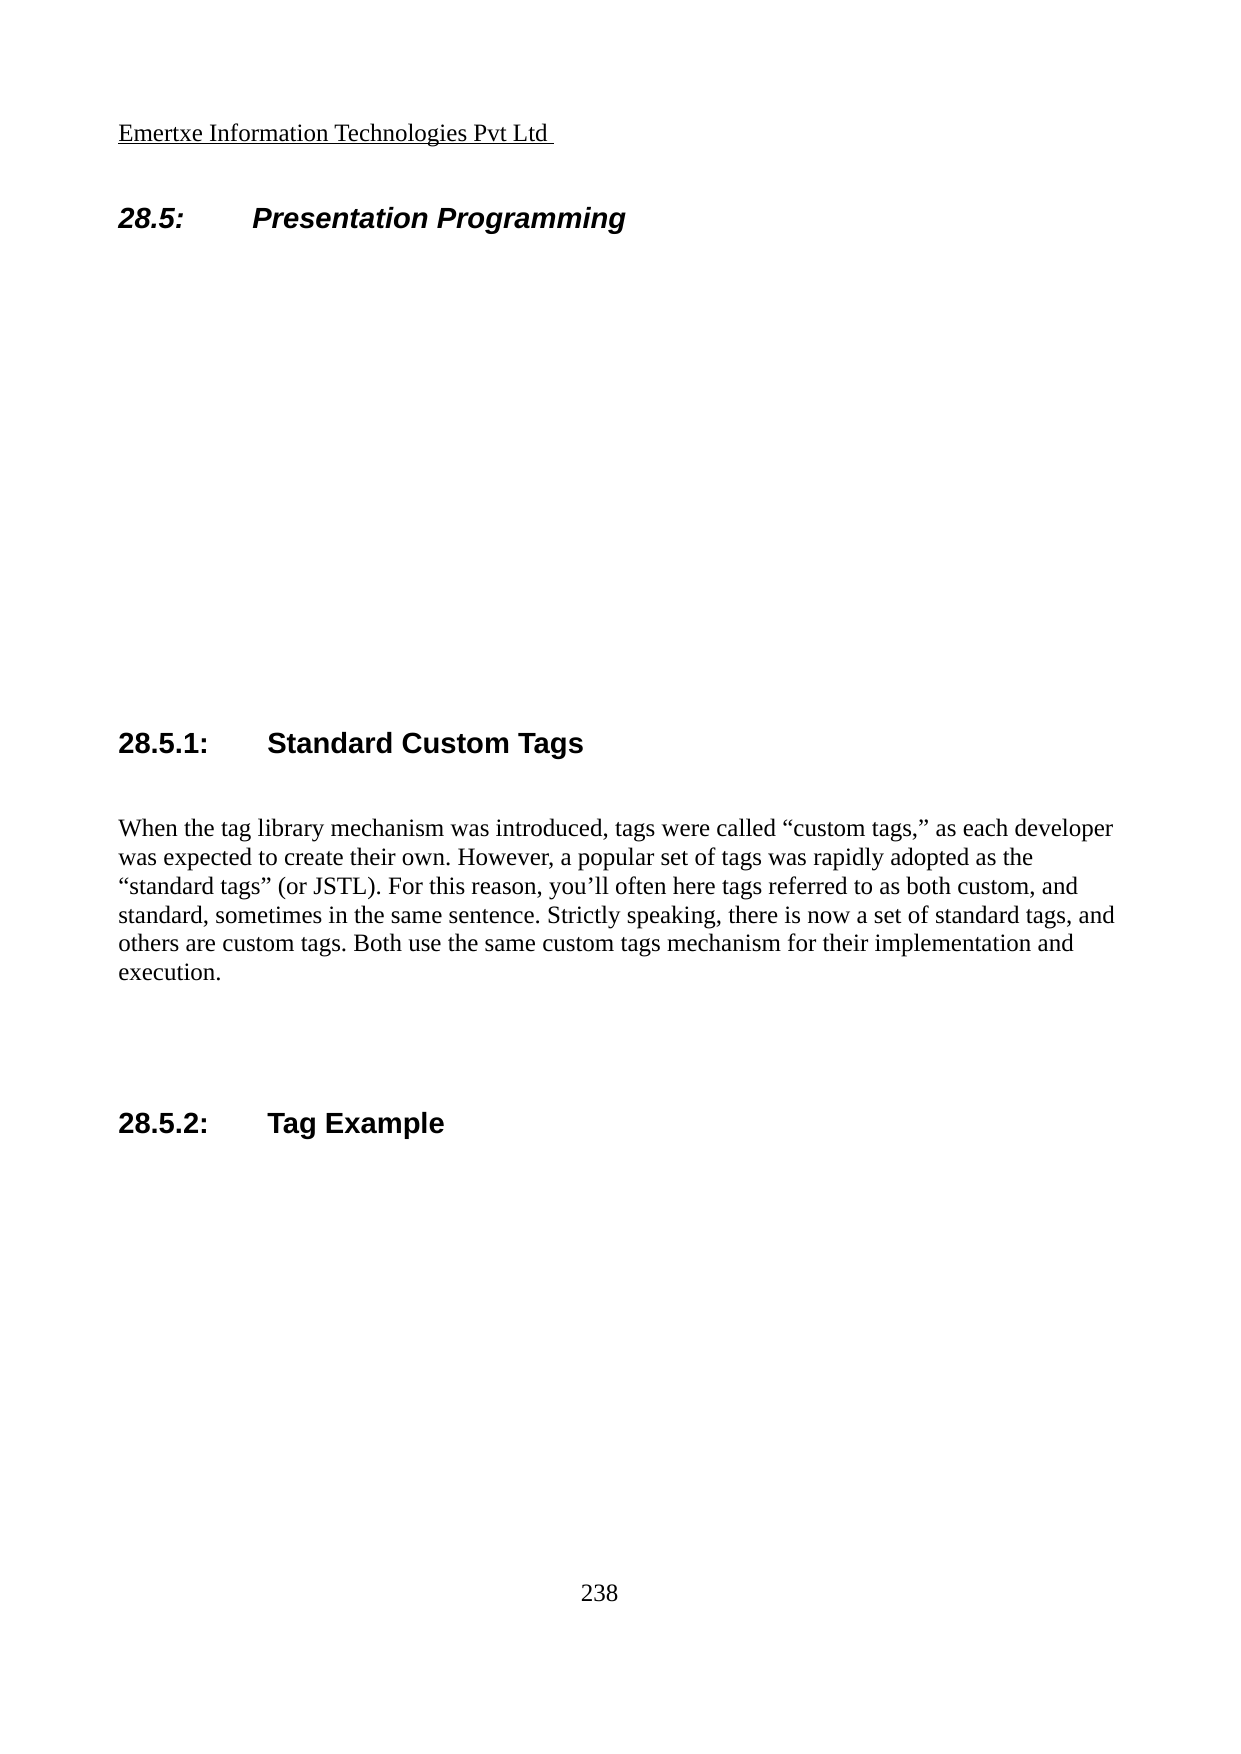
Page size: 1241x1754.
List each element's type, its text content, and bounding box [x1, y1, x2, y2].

subtitle Standard Custom Tags [118, 726, 1122, 760]
subtitle Presentation Programming [118, 201, 1122, 235]
subtitle Tag Example [118, 1106, 1122, 1139]
text When the tag library mechanism was introduced, tags were called “custom tags,” as each developer was expected to create their own. However, a popular set of tags was rapidly adopted as the “standard tags” (or JSTL). For this reason, you’ll often here tags referred to as both custom, and standard, sometimes in the same sentence. Strictly speaking, there is now a set of standard tags, and others are custom tags. Both use the same custom tags mechanism for their implementation and execution. [118, 813, 1122, 986]
